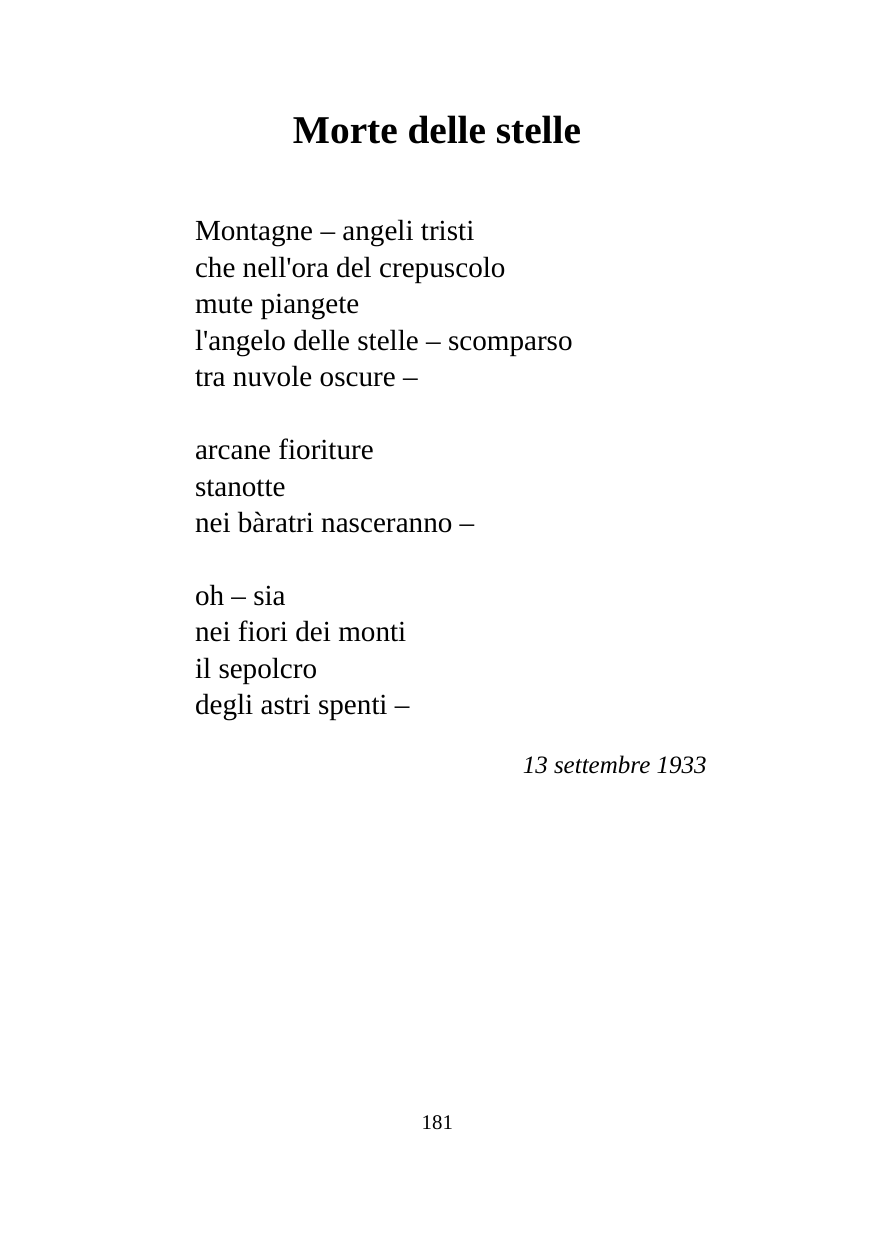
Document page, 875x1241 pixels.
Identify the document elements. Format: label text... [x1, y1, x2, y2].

text arcane fioriture [195, 432, 768, 466]
text degli astri spenti – [195, 687, 768, 721]
text 13 settembre 1933 [106, 751, 709, 779]
text oh – sia [195, 578, 768, 612]
text l'angelo delle stelle – scomparso [195, 323, 768, 356]
text Montagne – angeli tristi [195, 213, 768, 247]
text mute piangete [195, 286, 768, 320]
text nei bàratri nasceranno – [195, 505, 768, 539]
subtitle Morte delle stelle [106, 106, 768, 152]
text stanotte [195, 469, 768, 502]
text tra nuvole oscure – [195, 359, 768, 393]
text che nell'ora del crepuscolo [195, 250, 768, 283]
text nei fiori dei monti [195, 614, 768, 648]
text il sepolcro [195, 651, 768, 684]
